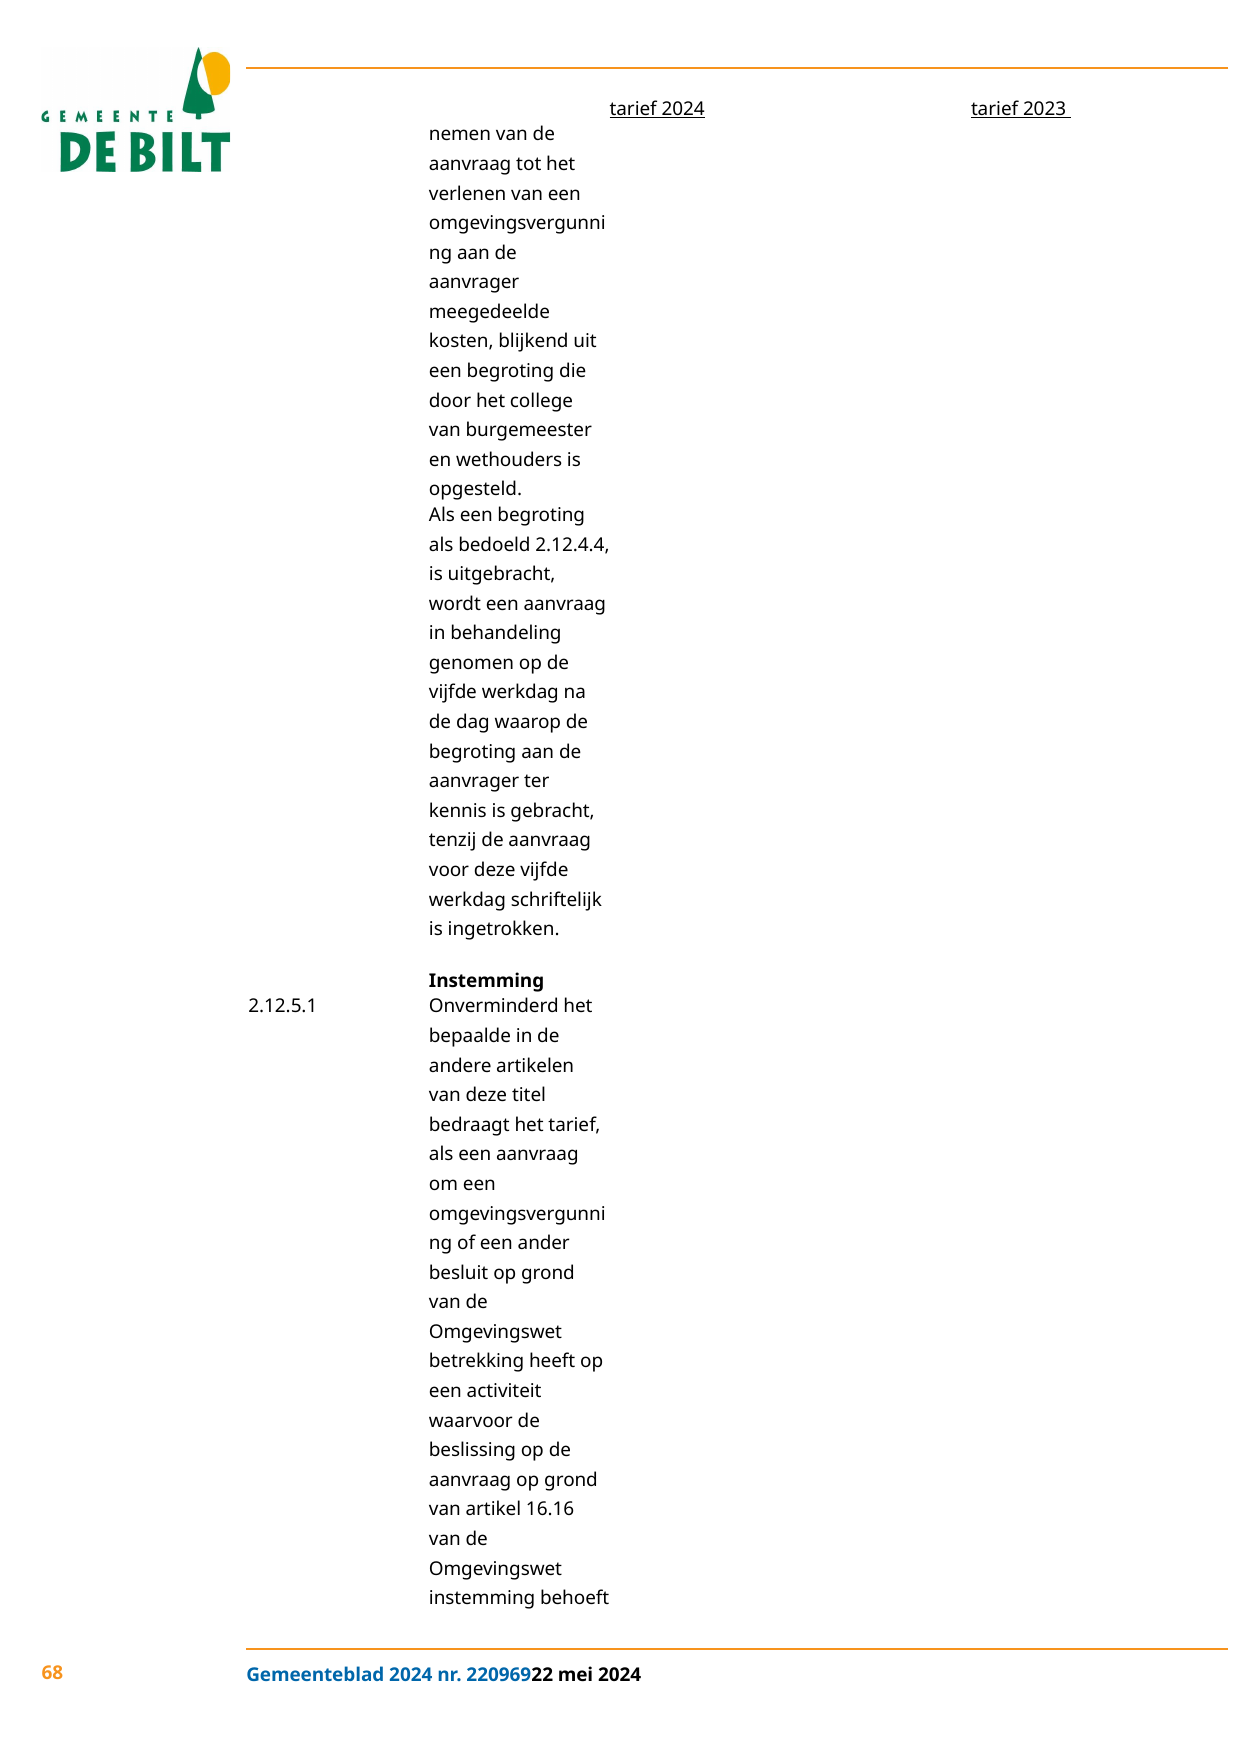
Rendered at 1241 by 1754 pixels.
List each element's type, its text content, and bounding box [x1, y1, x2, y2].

table_cell [248, 121, 429, 501]
table_cell [609, 967, 971, 993]
table_header [429, 95, 609, 121]
table_header [248, 95, 429, 121]
table_header tarief 2023 [971, 95, 1152, 121]
table_cell Als een begroting als bedoeld 2.12.4.4, is uitgebracht, wordt een aanvraag in behandeling genomen op de vijfde werkdag na de dag waarop de begroting aan de aanvrager ter kennis is gebracht, tenzij de aanvraag voor deze vijfde werkdag schriftelijk is ingetrokken. [429, 501, 609, 941]
table_header tarief 2024 [609, 95, 971, 121]
table_cell [609, 941, 971, 967]
picture [41, 47, 231, 172]
table_cell nemen van de aanvraag tot het verlenen van een omgevingsvergunning aan de aanvrager meegedeelde kosten, blijkend uit een begroting die door het college van burgemeester en wethouders is opgesteld. [429, 121, 609, 501]
table_cell [248, 967, 429, 993]
table_cell Onverminderd het bepaalde in de andere artikelen van deze titel bedraagt het tarief, als een aanvraag om een omgevingsvergunning of een ander besluit op grond van de Omgevingswet betrekking heeft op een activiteit waarvoor de beslissing op de aanvraag op grond van artikel 16.16 van de Omgevingswet instemming behoeft [429, 993, 609, 1610]
table_cell [609, 501, 971, 941]
table_cell [971, 967, 1152, 993]
table_cell [609, 121, 971, 501]
table_cell [971, 501, 1152, 941]
table_cell [248, 941, 429, 967]
table_cell [429, 941, 609, 967]
table_cell [609, 993, 971, 1610]
table_cell [248, 501, 429, 941]
table_cell [971, 121, 1152, 501]
table_cell Instemming [429, 967, 609, 993]
table_cell 2.12.5.1 [248, 993, 429, 1610]
table_cell [971, 941, 1152, 967]
table_cell [971, 993, 1152, 1610]
